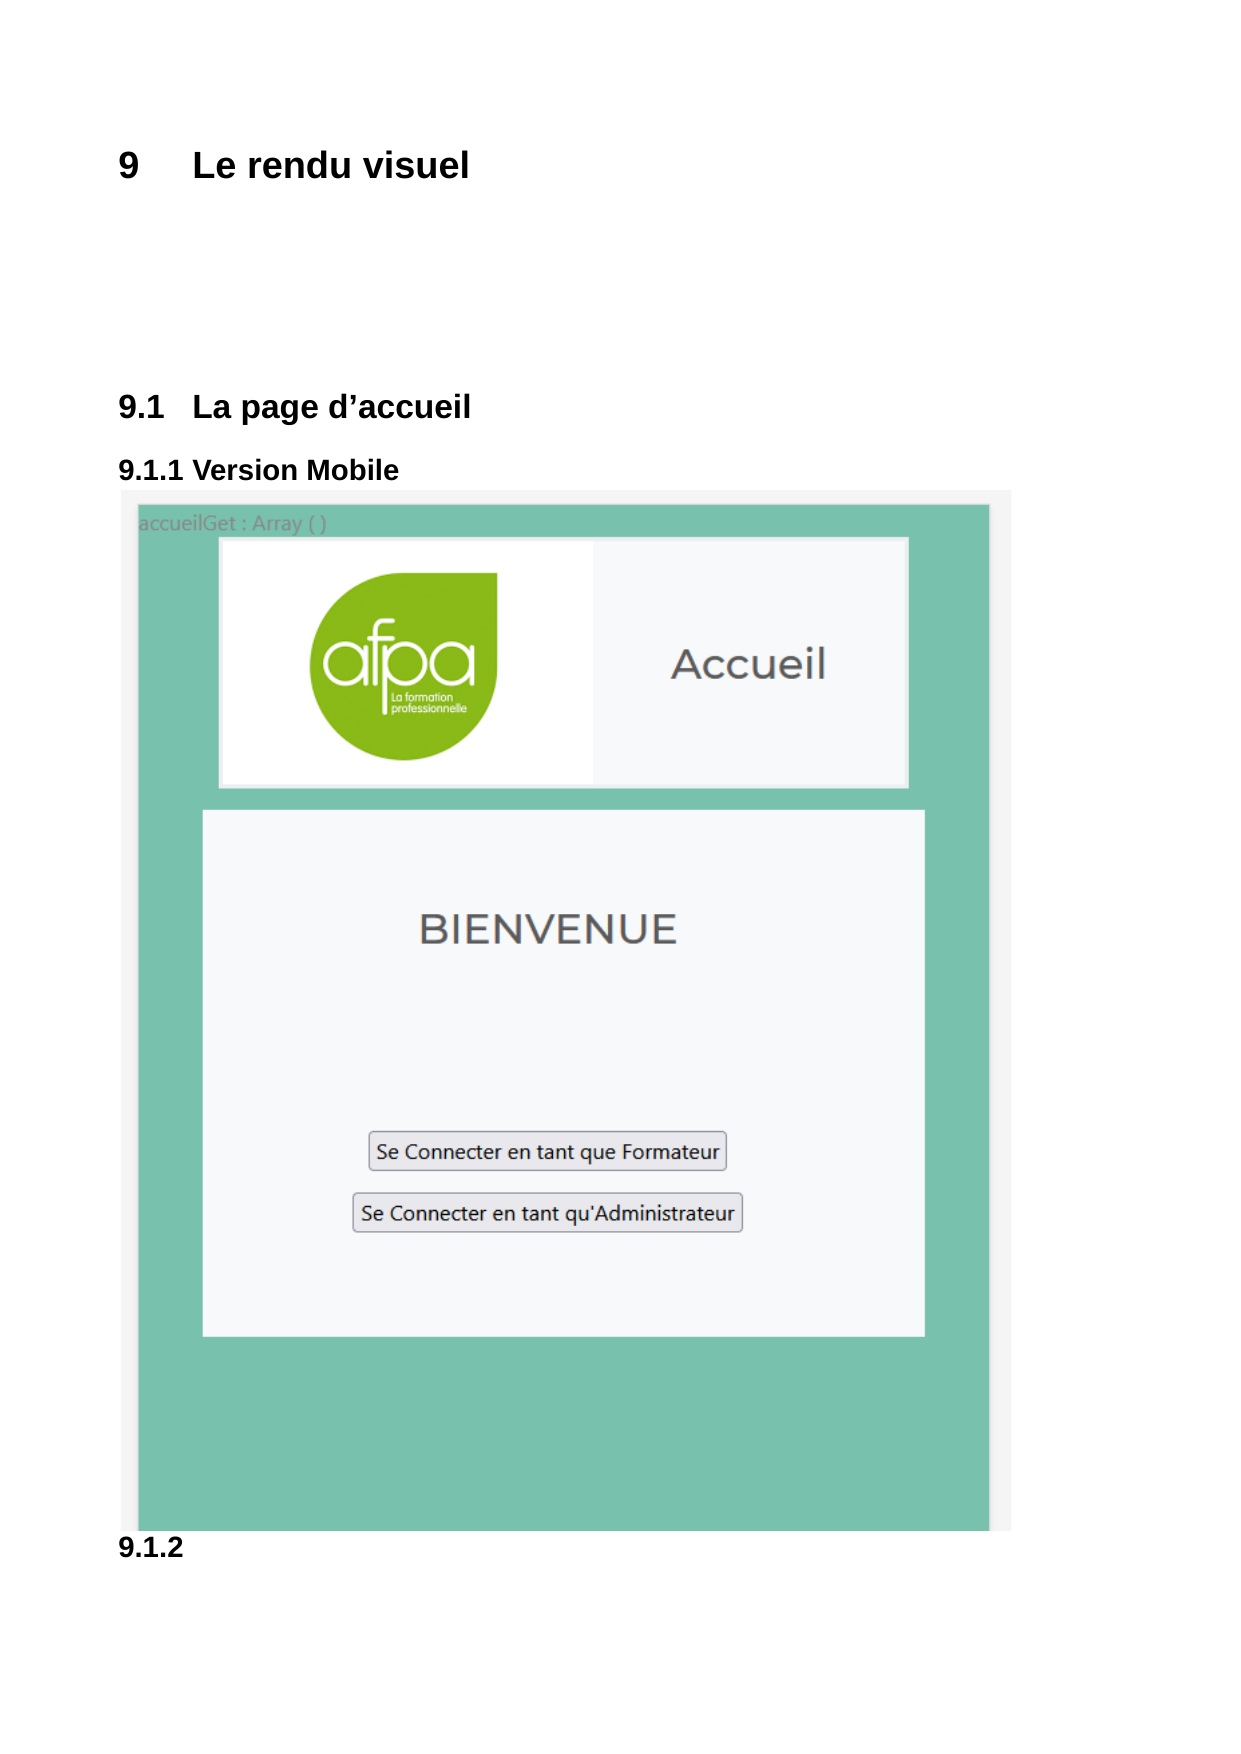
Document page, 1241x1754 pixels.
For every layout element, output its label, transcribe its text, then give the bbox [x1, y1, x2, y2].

picture [120, 490, 1012, 1531]
subtitle Le rendu visuel [118, 143, 1122, 187]
subtitle La page d’accueil [118, 387, 1122, 426]
subtitle Version Mobile [118, 453, 1122, 487]
